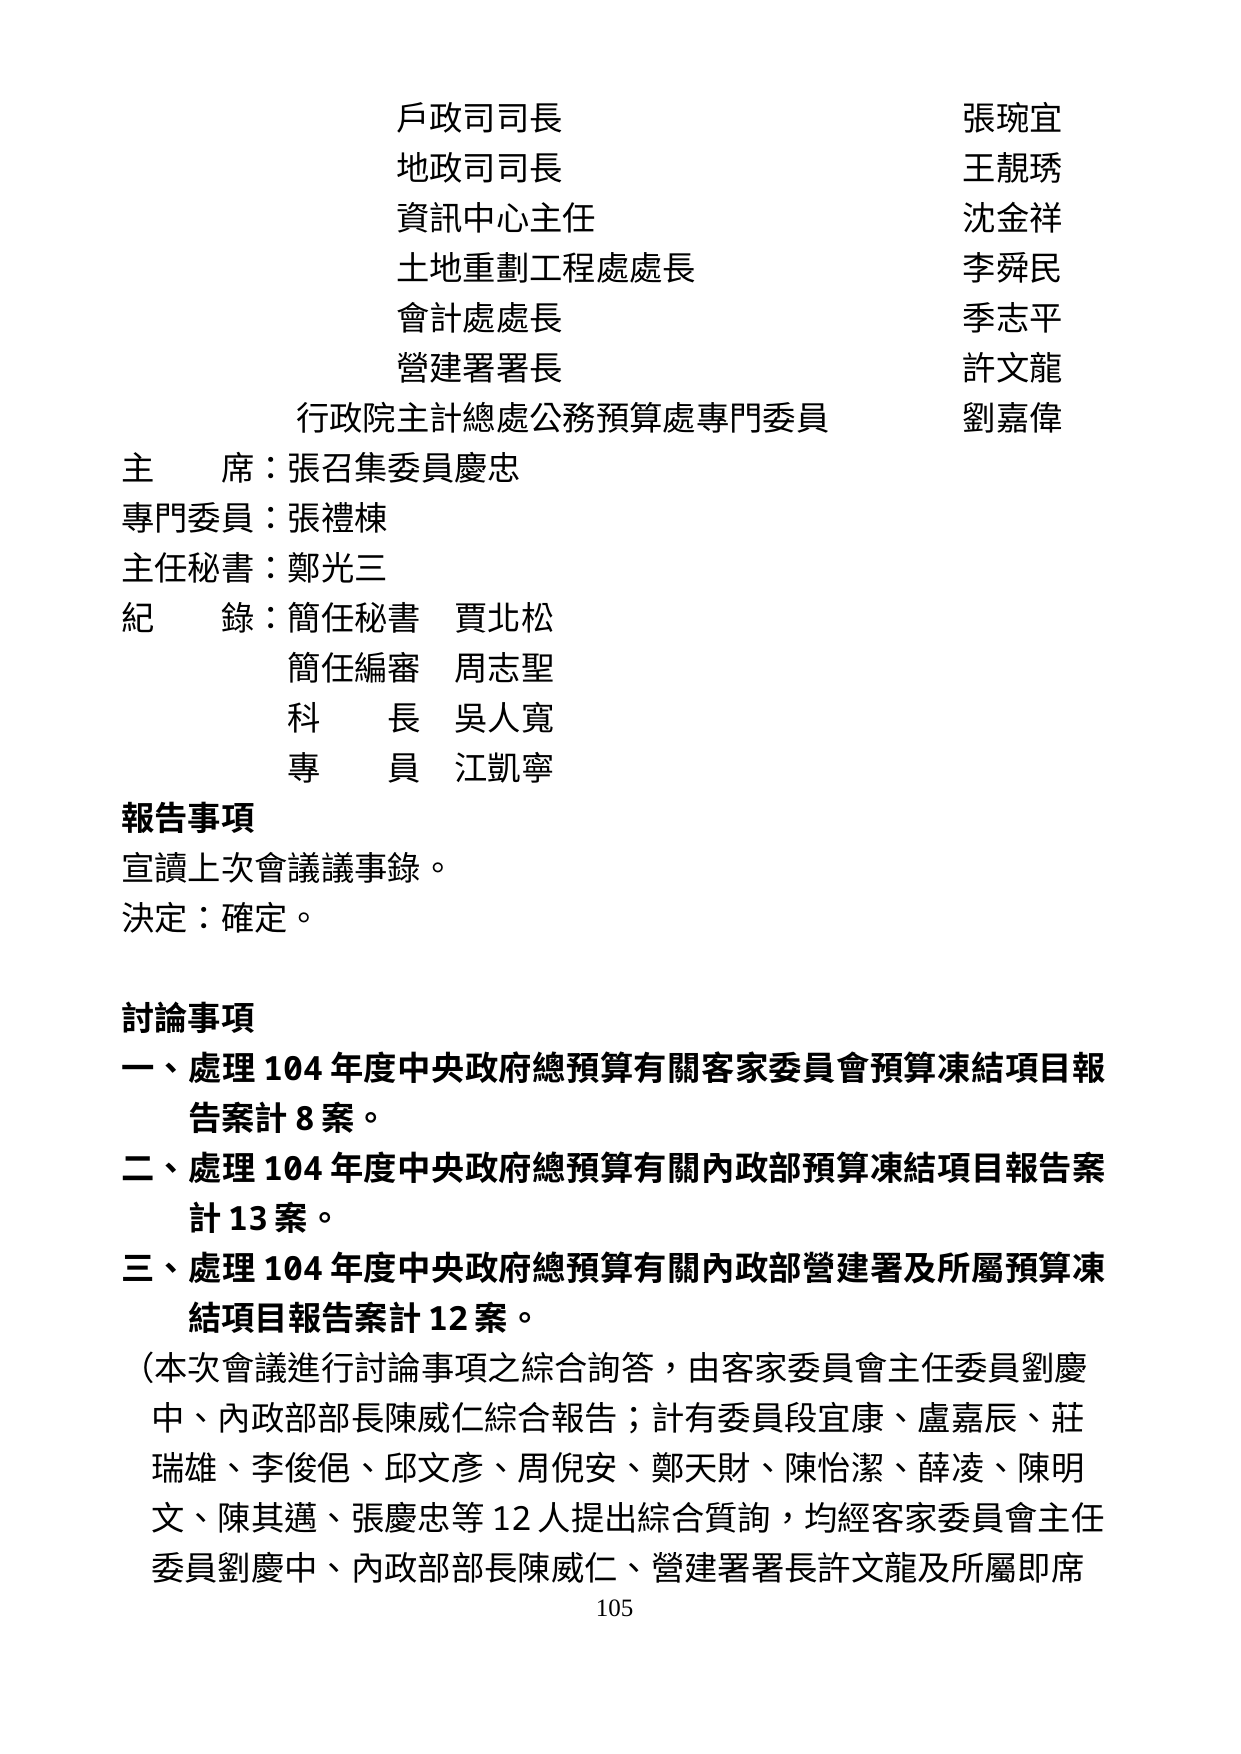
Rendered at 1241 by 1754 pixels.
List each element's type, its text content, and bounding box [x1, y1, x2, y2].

text 專 員 江凱寧 [121, 741, 1219, 791]
text 三、處理104年度中央政府總預算有關內政部營建署及所屬預算凍結項目報告案計12案。 [121, 1241, 1107, 1341]
text （本次會議進行討論事項之綜合詢答，由客家委員會主任委員劉慶中、內政部部長陳威仁綜合報告；計有委員段宜康、盧嘉辰、莊瑞雄、李俊俋、邱文彥、周倪安、鄭天財、陳怡潔、薛凌、陳明文、陳其邁、張慶忠等12人提出綜合質詢，均經客家委員會主任委員劉慶中、內政部部長陳威仁、營建署署長許文龍及所屬即席 [121, 1341, 1107, 1591]
text 科 長 吳人寬 [121, 691, 1219, 741]
text 二、處理104年度中央政府總預算有關內政部預算凍結項目報告案計13案。 [121, 1141, 1107, 1241]
text 宣讀上次會議議事錄。 [121, 841, 1109, 891]
text 營建署署長 許文龍 [396, 341, 1110, 391]
text 專門委員：張禮棟 [121, 491, 1219, 541]
text 土地重劃工程處處長 李舜民 [396, 241, 1110, 291]
text 會計處處長 季志平 [396, 291, 1110, 341]
text 行政院主計總處公務預算處專門委員 劉嘉偉 [296, 391, 1110, 441]
text 簡任編審 周志聖 [121, 641, 1219, 691]
text 討論事項 [121, 991, 1107, 1041]
text 主 席：張召集委員慶忠 [121, 441, 1219, 491]
text 一、處理104年度中央政府總預算有關客家委員會預算凍結項目報告案計8案。 [121, 1041, 1107, 1141]
text 報告事項 [121, 791, 1107, 841]
text 主任秘書：鄭光三 [121, 541, 1219, 591]
text 地政司司長 王靚琇 [396, 141, 1110, 191]
text 戶政司司長 張琬宜 [396, 91, 1110, 141]
text 決定：確定。 [121, 891, 1109, 941]
text 紀 錄：簡任秘書 賈北松 [121, 591, 1219, 641]
text 資訊中心主任 沈金祥 [396, 191, 1110, 241]
